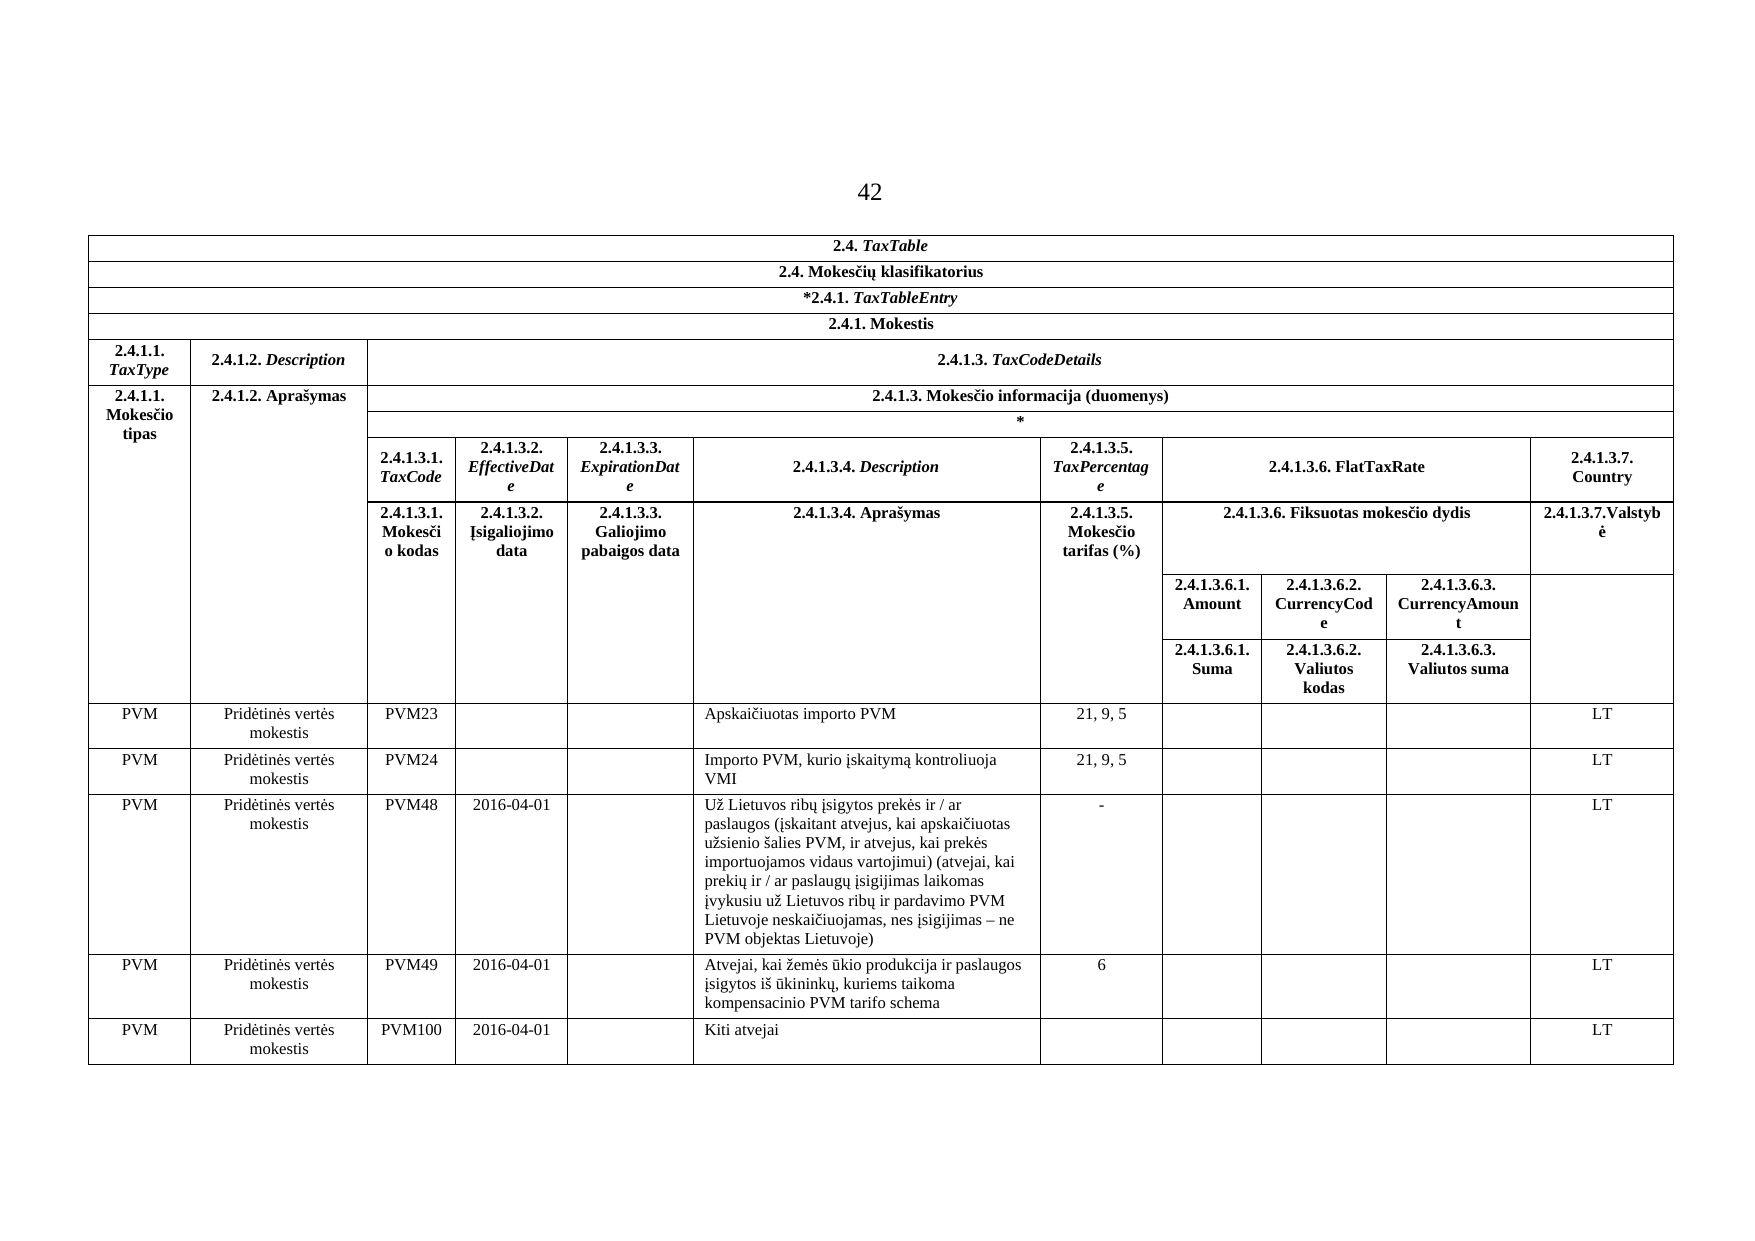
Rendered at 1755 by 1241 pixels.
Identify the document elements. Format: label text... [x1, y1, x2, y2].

table_cell [568, 955, 693, 1018]
table_cell 2.4.1.3.4. Aprašymas [694, 503, 1040, 703]
table_cell 2.4.1.3.6.2. Valiutos kodas [1262, 640, 1386, 703]
table_cell *2.4.1. TaxTableEntry [89, 288, 1673, 313]
table_cell LT [1531, 795, 1673, 954]
table_cell [1163, 955, 1261, 1018]
table_cell 2016-04-01 [456, 795, 567, 954]
table_cell 2.4.1.3.7. Country [1531, 438, 1673, 501]
table_cell 6 [1041, 955, 1162, 1018]
table_cell [456, 749, 567, 793]
table_cell 2.4.1.2. Aprašymas [191, 386, 367, 703]
table_cell 2.4.1.3.6.3. CurrencyAmount [1387, 575, 1530, 638]
table_cell PVM [89, 749, 190, 793]
table_cell Atvejai, kai žemės ūkio produkcija ir paslaugos įsigytos iš ūkininkų, kuriems taikoma kompensacinio PVM tarifo schema [694, 955, 1040, 1018]
table_cell 21, 9, 5 [1041, 704, 1162, 748]
table_cell [1387, 704, 1530, 748]
table_header 2.4. TaxTable [89, 236, 1673, 261]
table_cell [1387, 795, 1530, 954]
table_cell [568, 795, 693, 954]
table_cell 2016-04-01 [456, 1019, 567, 1064]
table_cell PVM [89, 1019, 190, 1064]
table_cell [456, 704, 567, 748]
table_cell 2.4.1.3.7.Valstybė [1531, 503, 1673, 574]
table_cell Kiti atvejai [694, 1019, 1040, 1064]
table_cell [1262, 1019, 1386, 1064]
table_cell [1262, 749, 1386, 793]
table_cell PVM49 [368, 955, 455, 1018]
table_cell 2.4.1.3.3. ExpirationDate [568, 438, 693, 501]
table_cell [1163, 1019, 1261, 1064]
table_cell Pridėtinės vertės mokestis [191, 955, 367, 1018]
table_cell * [368, 412, 1673, 437]
table_cell 2.4.1.3.1. Mokesčio kodas [368, 503, 455, 703]
table_cell Apskaičiuotas importo PVM [694, 704, 1040, 748]
table_cell 2.4.1.3.6.3. Valiutos suma [1387, 640, 1530, 703]
table_cell 2.4.1.3.6. FlatTaxRate [1163, 438, 1530, 501]
table_cell PVM [89, 704, 190, 748]
table_cell PVM24 [368, 749, 455, 793]
table_cell LT [1531, 749, 1673, 793]
table_cell PVM [89, 955, 190, 1018]
table_cell Pridėtinės vertės mokestis [191, 704, 367, 748]
table_cell 2.4.1.3.1. TaxCode [368, 438, 455, 501]
table_cell [568, 749, 693, 793]
table_cell Importo PVM, kurio įskaitymą kontroliuoja VMI [694, 749, 1040, 793]
table_cell 2.4.1.3.5. TaxPercentage [1041, 438, 1162, 501]
table_cell - [1041, 795, 1162, 954]
table_cell PVM48 [368, 795, 455, 954]
table_cell [1262, 704, 1386, 748]
table_cell LT [1531, 1019, 1673, 1064]
table_cell Pridėtinės vertės mokestis [191, 749, 367, 793]
table_cell 2.4.1.3.6. Fiksuotas mokesčio dydis [1163, 503, 1530, 574]
table_cell Pridėtinės vertės mokestis [191, 795, 367, 954]
table_cell [1041, 1019, 1162, 1064]
table_cell 2.4.1.3.4. Description [694, 438, 1040, 501]
table_cell 2.4.1.3. TaxCodeDetails [368, 340, 1673, 384]
table_cell 2016-04-01 [456, 955, 567, 1018]
table_cell [1163, 749, 1261, 793]
table_cell [1387, 955, 1530, 1018]
table_cell [1531, 575, 1673, 703]
table_cell LT [1531, 704, 1673, 748]
table_cell 2.4.1.3.2. Įsigaliojimo data [456, 503, 567, 703]
table_cell 21, 9, 5 [1041, 749, 1162, 793]
table_cell PVM [89, 795, 190, 954]
table_cell PVM100 [368, 1019, 455, 1064]
table_cell Už Lietuvos ribų įsigytos prekės ir / ar paslaugos (įskaitant atvejus, kai apskaičiuotas užsienio šalies PVM, ir atvejus, kai prekės importuojamos vidaus vartojimui) (atvejai, kai prekių ir / ar paslaugų įsigijimas laikomas įvykusiu už Lietuvos ribų ir pardavimo PVM Lietuvoje neskaičiuojamas, nes įsigijimas – ne PVM objektas Lietuvoje) [694, 795, 1040, 954]
table_cell 2.4.1.3.3. Galiojimo pabaigos data [568, 503, 693, 703]
table_cell 2.4.1.3.6.1. Amount [1163, 575, 1261, 638]
table_cell [568, 1019, 693, 1064]
table_cell 2.4.1.1. Mokesčio tipas [89, 386, 190, 703]
table_cell 2.4.1.3. Mokesčio informacija (duomenys) [368, 386, 1673, 411]
table_cell [1262, 795, 1386, 954]
table_cell [1163, 795, 1261, 954]
table_cell 2.4.1.1. TaxType [89, 340, 190, 384]
table_cell [1262, 955, 1386, 1018]
table_cell Pridėtinės vertės mokestis [191, 1019, 367, 1064]
table_cell [1387, 749, 1530, 793]
table_cell [568, 704, 693, 748]
table_cell 2.4.1.3.6.1. Suma [1163, 640, 1261, 703]
table_cell [1387, 1019, 1530, 1064]
table_cell PVM23 [368, 704, 455, 748]
table_cell 2.4.1.3.5. Mokesčio tarifas (%) [1041, 503, 1162, 703]
table_cell LT [1531, 955, 1673, 1018]
table_cell 2.4. Mokesčių klasifikatorius [89, 262, 1673, 287]
table_cell [1163, 704, 1261, 748]
table_cell 2.4.1. Mokestis [89, 314, 1673, 339]
table_cell 2.4.1.2. Description [191, 340, 367, 384]
table_cell 2.4.1.3.2. EffectiveDate [456, 438, 567, 501]
table_cell 2.4.1.3.6.2. CurrencyCode [1262, 575, 1386, 638]
